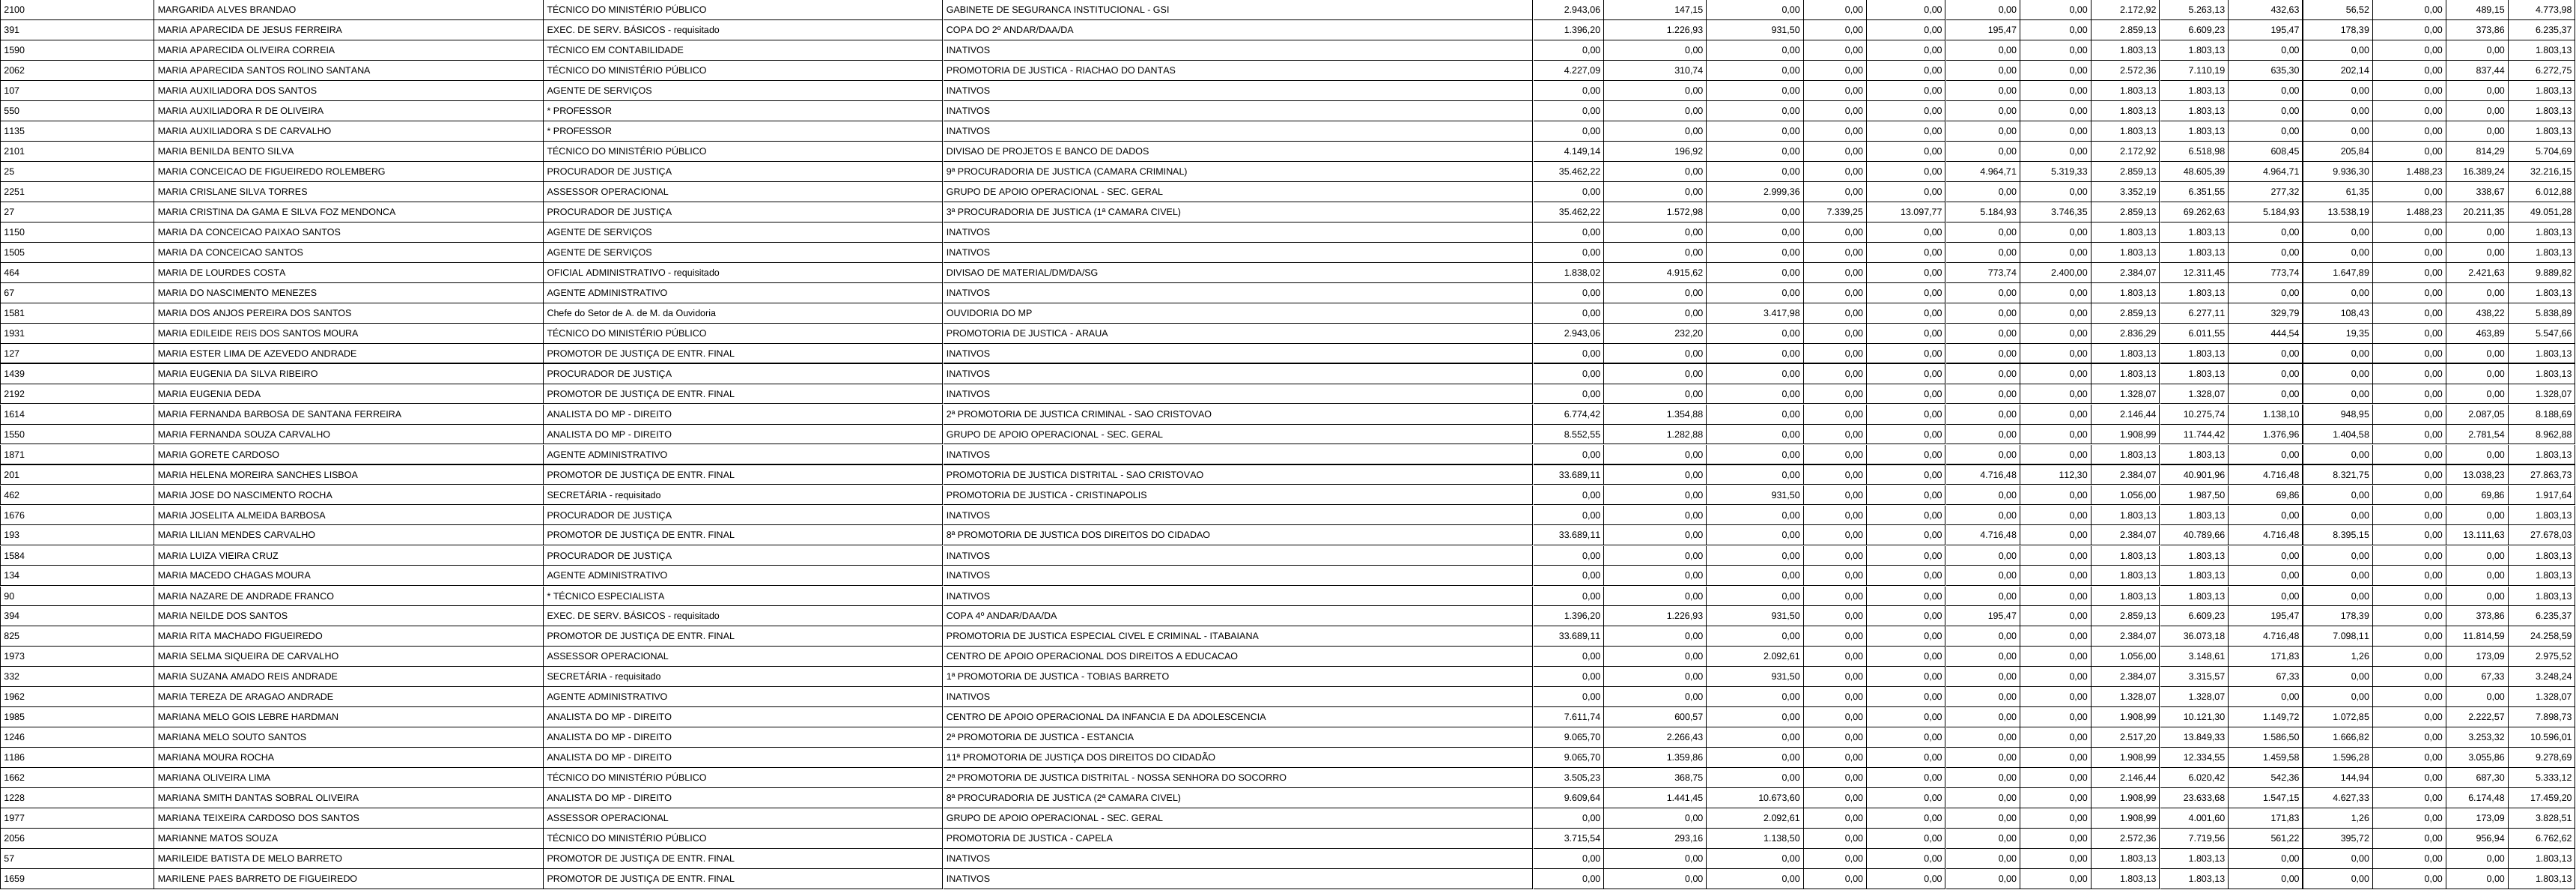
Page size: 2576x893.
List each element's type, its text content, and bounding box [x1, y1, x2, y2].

table_cell 0,00 [1707, 223, 1803, 242]
table_header MARGARIDA ALVES BRANDAO [154, 0, 543, 19]
table_cell 0,00 [1867, 566, 1945, 585]
table_header 489,15 [2446, 0, 2508, 19]
table_cell MARIA FERNANDA SOUZA CARVALHO [154, 425, 543, 444]
table_cell INATIVOS [944, 687, 1532, 706]
table_cell 332 [1, 667, 154, 686]
table_cell 1.803,13 [2160, 283, 2228, 303]
table_cell 0,00 [2373, 81, 2446, 100]
table_cell 0,00 [1604, 687, 1706, 706]
table_cell 0,00 [1946, 283, 2020, 303]
table_cell 0,00 [2020, 808, 2091, 828]
table_cell 2.384,07 [2092, 465, 2159, 484]
table_cell 16.389,24 [2446, 162, 2508, 181]
table_cell 1.803,13 [2509, 849, 2575, 868]
table_cell 0,00 [2373, 829, 2446, 848]
table_cell 2.384,07 [2092, 626, 2159, 646]
table_cell 0,00 [1804, 101, 1866, 121]
table_cell 0,00 [2229, 81, 2302, 100]
table_cell 0,00 [2373, 748, 2446, 767]
table_header 2100 [1, 0, 154, 19]
table_cell 67,33 [2229, 667, 2302, 686]
table_header 0,00 [2020, 0, 2091, 19]
table_cell 0,00 [1946, 182, 2020, 202]
table_cell 13.849,33 [2160, 727, 2228, 747]
table_cell PROMOTORIA DE JUSTICA - CAPELA [944, 829, 1532, 848]
table_cell 0,00 [1604, 121, 1706, 141]
table_cell 0,00 [1867, 324, 1945, 343]
table_cell 0,00 [2446, 445, 2508, 464]
table_cell DIVISAO DE PROJETOS E BANCO DE DADOS [944, 142, 1532, 161]
table_cell 1.803,13 [2092, 223, 2159, 242]
table_cell 0,00 [1804, 727, 1866, 747]
table_cell 0,00 [1604, 587, 1706, 605]
table_cell 2.092,61 [1707, 647, 1803, 666]
table_cell 1.803,13 [2092, 344, 2159, 363]
table_cell 0,00 [2373, 707, 2446, 727]
table_cell 9.936,30 [2303, 162, 2372, 181]
table_cell 2192 [1, 384, 154, 403]
table_cell 0,00 [1604, 485, 1706, 504]
table_cell 956,94 [2446, 829, 2508, 848]
table_cell 195,47 [2229, 606, 2302, 626]
table_cell 0,00 [2229, 101, 2302, 121]
table_cell 0,00 [2229, 364, 2302, 384]
table_cell 2251 [1, 182, 154, 202]
table_cell 1,26 [2303, 808, 2372, 828]
table_cell 0,00 [1804, 566, 1866, 585]
table_cell 0,00 [1707, 344, 1803, 363]
table_cell 0,00 [2229, 445, 2302, 464]
table_cell 1.803,13 [2160, 81, 2228, 100]
table_cell 173,09 [2446, 647, 2508, 666]
table_cell 40.789,66 [2160, 525, 2228, 545]
table_cell 1.908,99 [2092, 707, 2159, 727]
table_cell MARILENE PAES BARRETO DE FIGUEIREDO [154, 869, 543, 889]
table_cell 4.964,71 [2229, 162, 2302, 181]
table_cell 0,00 [1946, 687, 2020, 706]
table_cell 3.148,61 [2160, 647, 2228, 666]
table_cell 33.689,11 [1534, 525, 1603, 545]
table_cell 61,35 [2303, 182, 2372, 202]
table_cell 27.863,73 [2509, 465, 2575, 484]
table_cell MARIA TEREZA DE ARAGAO ANDRADE [154, 687, 543, 706]
table_cell 195,47 [1946, 606, 2020, 626]
table_cell 0,00 [2446, 687, 2508, 706]
table_cell ASSESSOR OPERACIONAL [544, 647, 942, 666]
table_cell PROMOTOR DE JUSTIÇA DE ENTR. FINAL [544, 344, 942, 363]
table_cell 0,00 [1867, 283, 1945, 303]
table_cell 205,84 [2303, 142, 2372, 161]
table_cell MARIA DO NASCIMENTO MENEZES [154, 283, 543, 303]
table_cell INATIVOS [944, 566, 1532, 585]
table_cell 6.235,37 [2509, 606, 2575, 626]
table_cell 7.110,19 [2160, 61, 2228, 80]
table_cell 20.211,35 [2446, 202, 2508, 222]
table_cell 1.803,13 [2160, 223, 2228, 242]
table_header 0,00 [1946, 0, 2020, 19]
table_cell 0,00 [2373, 303, 2446, 323]
table_cell 0,00 [1604, 667, 1706, 686]
table_cell 1.282,88 [1604, 425, 1706, 444]
table_cell MARIA SELMA SIQUEIRA DE CARVALHO [154, 647, 543, 666]
table_cell INATIVOS [944, 506, 1532, 524]
table_cell MARIA AUXILIADORA S DE CARVALHO [154, 121, 543, 141]
table_cell DIVISAO DE MATERIAL/DM/DA/SG [944, 263, 1532, 282]
table_cell PROCURADOR DE JUSTIÇA [544, 162, 942, 181]
table_cell 11.814,59 [2446, 626, 2508, 646]
table_cell 4.627,33 [2303, 788, 2372, 808]
table_cell 0,00 [2020, 142, 2091, 161]
table_cell 0,00 [2020, 40, 2091, 60]
table_cell 1.328,07 [2509, 687, 2575, 706]
table_cell 1.803,13 [2092, 121, 2159, 141]
table_cell 0,00 [1707, 445, 1803, 464]
table_cell 6.235,37 [2509, 20, 2575, 40]
table_cell 0,00 [1804, 445, 1866, 464]
table_cell 0,00 [1867, 587, 1945, 605]
table_cell MARIA DA CONCEICAO SANTOS [154, 243, 543, 262]
table_cell TÉCNICO EM CONTABILIDADE [544, 40, 942, 60]
table_cell 0,00 [1604, 364, 1706, 384]
table_cell 0,00 [2020, 506, 2091, 524]
table_header 432,63 [2229, 0, 2302, 19]
table_cell 1.917,64 [2509, 485, 2575, 504]
table_cell 0,00 [2303, 566, 2372, 585]
table_cell 1614 [1, 405, 154, 424]
table_cell 0,00 [2020, 606, 2091, 626]
table_cell 0,00 [1946, 324, 2020, 343]
table_cell 69,86 [2229, 485, 2302, 504]
table_cell INATIVOS [944, 849, 1532, 868]
table_cell 0,00 [2373, 40, 2446, 60]
table_cell * PROFESSOR [544, 121, 942, 141]
table_cell 561,22 [2229, 829, 2302, 848]
table_cell 112,30 [2020, 465, 2091, 484]
table_cell 0,00 [1867, 344, 1945, 363]
table_cell 0,00 [2020, 626, 2091, 646]
table_cell 948,95 [2303, 405, 2372, 424]
table_cell 171,83 [2229, 808, 2302, 828]
table_cell 0,00 [2229, 243, 2302, 262]
table_cell 0,00 [2373, 384, 2446, 403]
table_cell 0,00 [1804, 182, 1866, 202]
table_cell PROCURADOR DE JUSTIÇA [544, 546, 942, 565]
table_cell 931,50 [1707, 20, 1803, 40]
table_cell 0,00 [2373, 405, 2446, 424]
table_cell 0,00 [1867, 667, 1945, 686]
table_header TÉCNICO DO MINISTÉRIO PÚBLICO [544, 0, 942, 19]
table_cell 1.359,86 [1604, 748, 1706, 767]
table_cell 0,00 [1867, 20, 1945, 40]
table_cell 3.352,19 [2092, 182, 2159, 202]
table_cell 0,00 [1534, 687, 1603, 706]
table_cell 1.987,50 [2160, 485, 2228, 504]
table_cell INATIVOS [944, 546, 1532, 565]
table_cell 0,00 [1707, 465, 1803, 484]
table_cell 3.746,35 [2020, 202, 2091, 222]
table_cell 1150 [1, 223, 154, 242]
table_cell 0,00 [1946, 869, 2020, 889]
table_cell INATIVOS [944, 223, 1532, 242]
table_cell 1.328,07 [2092, 687, 2159, 706]
table_cell 0,00 [1867, 606, 1945, 626]
table_cell 6.272,75 [2509, 61, 2575, 80]
table_cell 0,00 [2373, 243, 2446, 262]
table_cell 2.859,13 [2092, 162, 2159, 181]
table_cell 0,00 [2373, 223, 2446, 242]
table_cell 2.572,36 [2092, 61, 2159, 80]
table_cell 462 [1, 485, 154, 504]
table_cell 178,39 [2303, 606, 2372, 626]
table_cell CENTRO DE APOIO OPERACIONAL DOS DIREITOS A EDUCACAO [944, 647, 1532, 666]
table_cell 5.184,93 [1946, 202, 2020, 222]
table_cell 0,00 [2446, 869, 2508, 889]
table_cell PROMOTOR DE JUSTIÇA DE ENTR. FINAL [544, 525, 942, 545]
table_cell 1.149,72 [2229, 707, 2302, 727]
table_cell 33.689,11 [1534, 465, 1603, 484]
table_cell 0,00 [1804, 707, 1866, 727]
table_cell 1135 [1, 121, 154, 141]
table_cell MARIANNE MATOS SOUZA [154, 829, 543, 848]
table_cell 0,00 [1946, 445, 2020, 464]
table_cell 0,00 [2020, 364, 2091, 384]
table_cell 4.716,48 [1946, 465, 2020, 484]
table_cell MARIA GORETE CARDOSO [154, 445, 543, 464]
table_cell 1.376,96 [2229, 425, 2302, 444]
table_cell MARIA LUIZA VIEIRA CRUZ [154, 546, 543, 565]
table_cell 0,00 [2373, 525, 2446, 545]
table_cell 0,00 [2020, 81, 2091, 100]
table_cell 1.488,23 [2373, 162, 2446, 181]
table_cell 195,47 [2229, 20, 2302, 40]
table_cell 0,00 [1707, 40, 1803, 60]
table_cell 338,67 [2446, 182, 2508, 202]
table_cell 0,00 [2020, 748, 2091, 767]
table_cell 17.459,20 [2509, 788, 2575, 808]
table_cell 25 [1, 162, 154, 181]
table_cell 4.716,48 [1946, 525, 2020, 545]
table_cell 0,00 [1707, 727, 1803, 747]
table_cell 9.278,69 [2509, 748, 2575, 767]
table_cell 0,00 [2020, 61, 2091, 80]
table_cell 1.803,13 [2160, 849, 2228, 868]
table_cell 0,00 [1946, 808, 2020, 828]
table_cell 0,00 [1946, 101, 2020, 121]
table_cell 0,00 [1867, 223, 1945, 242]
table_cell 0,00 [2020, 788, 2091, 808]
table_cell 0,00 [2373, 667, 2446, 686]
table_cell 1977 [1, 808, 154, 828]
table_cell MARIA FERNANDA BARBOSA DE SANTANA FERREIRA [154, 405, 543, 424]
table_cell 0,00 [1804, 40, 1866, 60]
table_cell 0,00 [1804, 829, 1866, 848]
table_cell 0,00 [2446, 223, 2508, 242]
table_cell 0,00 [2303, 506, 2372, 524]
table_cell 1228 [1, 788, 154, 808]
table_cell MARIA RITA MACHADO FIGUEIREDO [154, 626, 543, 646]
table_cell 368,75 [1604, 768, 1706, 787]
table_cell 202,14 [2303, 61, 2372, 80]
table_cell 0,00 [2373, 364, 2446, 384]
table_cell 0,00 [2373, 687, 2446, 706]
table_cell 13.538,19 [2303, 202, 2372, 222]
table_cell 0,00 [2020, 324, 2091, 343]
table_cell 6.174,48 [2446, 788, 2508, 808]
table_cell PROCURADOR DE JUSTIÇA [544, 202, 942, 222]
table_cell 1.803,13 [2092, 283, 2159, 303]
table_cell 0,00 [1604, 243, 1706, 262]
table_cell 0,00 [1707, 587, 1803, 605]
table_cell 2ª PROMOTORIA DE JUSTICA DISTRITAL - NOSSA SENHORA DO SOCORRO [944, 768, 1532, 787]
table_cell 11.744,42 [2160, 425, 2228, 444]
table_cell 2.384,07 [2092, 525, 2159, 545]
table_cell MARIA HELENA MOREIRA SANCHES LISBOA [154, 465, 543, 484]
table_cell 5.333,12 [2509, 768, 2575, 787]
table_cell 0,00 [2020, 525, 2091, 545]
table_cell TÉCNICO DO MINISTÉRIO PÚBLICO [544, 829, 942, 848]
table_cell 1.803,13 [2509, 283, 2575, 303]
table_cell 0,00 [1804, 808, 1866, 828]
table_cell 0,00 [2020, 869, 2091, 889]
table_cell 5.704,69 [2509, 142, 2575, 161]
table_cell 1.803,13 [2160, 243, 2228, 262]
table_cell 0,00 [1946, 647, 2020, 666]
table_cell 1.572,98 [1604, 202, 1706, 222]
table_cell 1.803,13 [2509, 223, 2575, 242]
table_cell 1.803,13 [2509, 344, 2575, 363]
table_cell 49.051,28 [2509, 202, 2575, 222]
table_cell 0,00 [1804, 344, 1866, 363]
table_cell 1.803,13 [2160, 445, 2228, 464]
table_cell 0,00 [2373, 727, 2446, 747]
table_cell 11ª PROMOTORIA DE JUSTIÇA DOS DIREITOS DO CIDADÃO [944, 748, 1532, 767]
table_cell 67 [1, 283, 154, 303]
table_cell 277,32 [2229, 182, 2302, 202]
table_cell 0,00 [2020, 303, 2091, 323]
table_cell AGENTE DE SERVIÇOS [544, 81, 942, 100]
table_cell 1.547,15 [2229, 788, 2302, 808]
table_cell 1.908,99 [2092, 788, 2159, 808]
table_cell 0,00 [1604, 546, 1706, 565]
table_cell PROCURADOR DE JUSTIÇA [544, 364, 942, 384]
table_cell 0,00 [2373, 606, 2446, 626]
table_cell 2.384,07 [2092, 667, 2159, 686]
table_cell 3.505,23 [1534, 768, 1603, 787]
table_cell 2.421,63 [2446, 263, 2508, 282]
table_cell 0,00 [1867, 788, 1945, 808]
table_cell 107 [1, 81, 154, 100]
table_header 5.263,13 [2160, 0, 2228, 19]
table_cell 1.803,13 [2092, 849, 2159, 868]
table_cell 0,00 [1604, 223, 1706, 242]
table_cell 0,00 [1534, 849, 1603, 868]
table_cell 4.227,09 [1534, 61, 1603, 80]
table_cell MARIA EUGENIA DEDA [154, 384, 543, 403]
table_cell 0,00 [2020, 587, 2091, 605]
table_cell 0,00 [1604, 566, 1706, 585]
table_cell 2.384,07 [2092, 263, 2159, 282]
table_cell 0,00 [2303, 364, 2372, 384]
table_cell * TÉCNICO ESPECIALISTA [544, 587, 942, 605]
table_cell 0,00 [1946, 344, 2020, 363]
table_cell INATIVOS [944, 283, 1532, 303]
table_cell 1.908,99 [2092, 425, 2159, 444]
table_cell 1.404,58 [2303, 425, 2372, 444]
table_cell 0,00 [2020, 546, 2091, 565]
table_cell 3.248,24 [2509, 667, 2575, 686]
table_cell 1.803,13 [2160, 587, 2228, 605]
table_cell MARIA APARECIDA DE JESUS FERREIRA [154, 20, 543, 40]
table_cell 395,72 [2303, 829, 2372, 848]
table_cell 0,00 [1946, 81, 2020, 100]
table_cell 2.836,29 [2092, 324, 2159, 343]
table_cell OFICIAL ADMINISTRATIVO - requisitado [544, 263, 942, 282]
table_header 0,00 [1804, 0, 1866, 19]
table_cell 1.803,13 [2509, 364, 2575, 384]
table_cell 0,00 [1867, 465, 1945, 484]
table_cell 1871 [1, 445, 154, 464]
table_cell 0,00 [1946, 121, 2020, 141]
table_header 2.943,06 [1534, 0, 1603, 19]
table_cell MARIANA MELO GOIS LEBRE HARDMAN [154, 707, 543, 727]
table_cell 0,00 [2373, 647, 2446, 666]
table_cell 1.441,45 [1604, 788, 1706, 808]
table_cell 2.781,54 [2446, 425, 2508, 444]
table_cell 0,00 [2303, 546, 2372, 565]
table_cell 2.999,36 [1707, 182, 1803, 202]
table_cell ASSESSOR OPERACIONAL [544, 808, 942, 828]
table_cell 0,00 [2373, 121, 2446, 141]
table_cell 0,00 [1804, 465, 1866, 484]
table_cell 232,20 [1604, 324, 1706, 343]
table_cell 2.146,44 [2092, 768, 2159, 787]
table_cell 0,00 [2303, 243, 2372, 262]
table_cell OUVIDORIA DO MP [944, 303, 1532, 323]
table_cell 0,00 [2020, 445, 2091, 464]
table_cell 0,00 [2020, 768, 2091, 787]
table_cell 3.828,51 [2509, 808, 2575, 828]
table_cell 0,00 [1867, 485, 1945, 504]
table_cell 1590 [1, 40, 154, 60]
table_cell 0,00 [1707, 142, 1803, 161]
table_cell PROMOTORIA DE JUSTICA - ARAUA [944, 324, 1532, 343]
table_cell 4.964,71 [1946, 162, 2020, 181]
table_cell PROMOTORIA DE JUSTICA ESPECIAL CIVEL E CRIMINAL - ITABAIANA [944, 626, 1532, 646]
table_cell 2.146,44 [2092, 405, 2159, 424]
table_cell 1.803,13 [2092, 566, 2159, 585]
table_cell 0,00 [1867, 162, 1945, 181]
table_cell 0,00 [2229, 384, 2302, 403]
table_cell 1.803,13 [2092, 506, 2159, 524]
table_cell MARIA EDILEIDE REIS DOS SANTOS MOURA [154, 324, 543, 343]
table_cell 1.803,13 [2160, 40, 2228, 60]
table_cell 3.715,54 [1534, 829, 1603, 848]
table_cell 0,00 [2020, 223, 2091, 242]
table_cell 0,00 [2373, 869, 2446, 889]
table_cell 0,00 [1867, 121, 1945, 141]
table_cell 2.092,61 [1707, 808, 1803, 828]
table_cell 0,00 [1946, 485, 2020, 504]
table_cell 1.803,13 [2509, 546, 2575, 565]
table_cell PROMOTORIA DE JUSTICA - RIACHAO DO DANTAS [944, 61, 1532, 80]
table_header 0,00 [2373, 0, 2446, 19]
table_cell 6.012,88 [2509, 182, 2575, 202]
table_cell MARIA CONCEICAO DE FIGUEIREDO ROLEMBERG [154, 162, 543, 181]
table_cell 0,00 [2303, 687, 2372, 706]
table_cell 0,00 [1604, 101, 1706, 121]
table_cell 3.315,57 [2160, 667, 2228, 686]
table_cell 0,00 [1804, 324, 1866, 343]
table_cell 0,00 [2303, 667, 2372, 686]
table_cell 0,00 [1804, 20, 1866, 40]
table_cell 33.689,11 [1534, 626, 1603, 646]
table_cell 825 [1, 626, 154, 646]
table_cell 0,00 [2020, 283, 2091, 303]
table_cell 1.803,13 [2509, 101, 2575, 121]
table_cell 0,00 [1867, 869, 1945, 889]
table_cell 1.803,13 [2092, 243, 2159, 262]
table_cell 0,00 [1867, 303, 1945, 323]
table_cell 1.803,13 [2160, 566, 2228, 585]
table_cell 1.328,07 [2160, 687, 2228, 706]
table_cell 2.943,06 [1534, 324, 1603, 343]
table_cell MARIA LILIAN MENDES CARVALHO [154, 525, 543, 545]
table_cell 0,00 [1804, 81, 1866, 100]
table_cell 0,00 [1867, 263, 1945, 282]
table_cell 0,00 [1707, 243, 1803, 262]
table_cell 6.609,23 [2160, 606, 2228, 626]
table_cell 1.908,99 [2092, 748, 2159, 767]
table_cell 0,00 [1946, 546, 2020, 565]
table_cell 438,22 [2446, 303, 2508, 323]
table_cell 7.719,56 [2160, 829, 2228, 848]
table_cell 0,00 [2020, 344, 2091, 363]
table_cell 1.803,13 [2509, 587, 2575, 605]
table_cell 3.253,32 [2446, 727, 2508, 747]
table_cell 0,00 [2373, 182, 2446, 202]
table_cell PROMOTOR DE JUSTIÇA DE ENTR. FINAL [544, 384, 942, 403]
table_cell MARIA ESTER LIMA DE AZEVEDO ANDRADE [154, 344, 543, 363]
table_cell 8.552,55 [1534, 425, 1603, 444]
table_cell 1662 [1, 768, 154, 787]
table_cell 2062 [1, 61, 154, 80]
table_cell 0,00 [1946, 788, 2020, 808]
table_cell 0,00 [2446, 364, 2508, 384]
table_cell 0,00 [1867, 849, 1945, 868]
table_cell PROCURADOR DE JUSTIÇA [544, 506, 942, 524]
table_cell INATIVOS [944, 243, 1532, 262]
table_cell 0,00 [2229, 40, 2302, 60]
table_cell 687,30 [2446, 768, 2508, 787]
table_cell 464 [1, 263, 154, 282]
table_cell 1.803,13 [2160, 364, 2228, 384]
table_cell 0,00 [2373, 849, 2446, 868]
table_cell 0,00 [1946, 61, 2020, 80]
table_cell SECRETÁRIA - requisitado [544, 667, 942, 686]
table_cell 67,33 [2446, 667, 2508, 686]
table_cell 36.073,18 [2160, 626, 2228, 646]
table_cell 0,00 [1534, 384, 1603, 403]
table_cell PROMOTOR DE JUSTIÇA DE ENTR. FINAL [544, 626, 942, 646]
table_cell 2ª PROMOTORIA DE JUSTICA - ESTANCIA [944, 727, 1532, 747]
table_cell MARIA JOSE DO NASCIMENTO ROCHA [154, 485, 543, 504]
table_cell 0,00 [1707, 61, 1803, 80]
table_cell 9.889,82 [2509, 263, 2575, 282]
table_cell AGENTE ADMINISTRATIVO [544, 687, 942, 706]
table_cell 0,00 [2373, 142, 2446, 161]
table_cell 0,00 [2303, 384, 2372, 403]
table_cell 0,00 [1707, 707, 1803, 727]
table_cell 27 [1, 202, 154, 222]
table_header 147,15 [1604, 0, 1706, 19]
table_cell ASSESSOR OPERACIONAL [544, 182, 942, 202]
table_cell MARIANA SMITH DANTAS SOBRAL OLIVEIRA [154, 788, 543, 808]
table_cell 0,00 [1707, 263, 1803, 282]
table_cell 4.149,14 [1534, 142, 1603, 161]
table_cell PROMOTOR DE JUSTIÇA DE ENTR. FINAL [544, 465, 942, 484]
table_cell 1.803,13 [2509, 869, 2575, 889]
table_cell 0,00 [2229, 687, 2302, 706]
table_cell 0,00 [2303, 283, 2372, 303]
table_cell 1.803,13 [2092, 445, 2159, 464]
table_cell MARIA JOSELITA ALMEIDA BARBOSA [154, 506, 543, 524]
table_cell MARIANA TEIXEIRA CARDOSO DOS SANTOS [154, 808, 543, 828]
table_cell 0,00 [2446, 546, 2508, 565]
table_cell 0,00 [2229, 566, 2302, 585]
table_cell 1.666,82 [2303, 727, 2372, 747]
table_cell 293,16 [1604, 829, 1706, 848]
table_cell CENTRO DE APOIO OPERACIONAL DA INFANCIA E DA ADOLESCENCIA [944, 707, 1532, 727]
table_cell 2.172,92 [2092, 142, 2159, 161]
table_cell 0,00 [1804, 425, 1866, 444]
table_cell 23.633,68 [2160, 788, 2228, 808]
table_cell 0,00 [1707, 748, 1803, 767]
table_cell 0,00 [1604, 162, 1706, 181]
table_cell 10.673,60 [1707, 788, 1803, 808]
table_cell 171,83 [2229, 647, 2302, 666]
table_cell 0,00 [2020, 829, 2091, 848]
table_cell 0,00 [1804, 243, 1866, 262]
table_cell 0,00 [1946, 626, 2020, 646]
table_cell 0,00 [1707, 525, 1803, 545]
table_cell 0,00 [2446, 40, 2508, 60]
table_cell * PROFESSOR [544, 101, 942, 121]
table_cell 0,00 [1804, 162, 1866, 181]
table_cell INATIVOS [944, 344, 1532, 363]
table_cell 0,00 [1946, 587, 2020, 605]
table_cell 0,00 [1604, 384, 1706, 403]
table_cell 0,00 [1946, 364, 2020, 384]
table_cell 1973 [1, 647, 154, 666]
table_cell 7.339,25 [1804, 202, 1866, 222]
table_cell MARIA BENILDA BENTO SILVA [154, 142, 543, 161]
table_cell 1.803,13 [2092, 587, 2159, 605]
table_cell MARIA CRISTINA DA GAMA E SILVA FOZ MENDONCA [154, 202, 543, 222]
table_cell 9.065,70 [1534, 727, 1603, 747]
table_cell 2.859,13 [2092, 202, 2159, 222]
table_cell 10.275,74 [2160, 405, 2228, 424]
table_cell 608,45 [2229, 142, 2302, 161]
table_cell 0,00 [2020, 243, 2091, 262]
table_cell 0,00 [2373, 485, 2446, 504]
table_cell 0,00 [2229, 546, 2302, 565]
table_cell 1931 [1, 324, 154, 343]
table_cell 0,00 [1604, 303, 1706, 323]
table_cell 1.072,85 [2303, 707, 2372, 727]
table_cell 0,00 [1804, 849, 1866, 868]
table_cell 0,00 [1534, 121, 1603, 141]
table_cell AGENTE ADMINISTRATIVO [544, 445, 942, 464]
table_cell 2.517,20 [2092, 727, 2159, 747]
table_cell MARIANA MELO SOUTO SANTOS [154, 727, 543, 747]
table_cell 3.417,98 [1707, 303, 1803, 323]
table_cell 10.596,01 [2509, 727, 2575, 747]
table_cell INATIVOS [944, 445, 1532, 464]
table_cell 1.056,00 [2092, 485, 2159, 504]
table_cell 0,00 [2303, 121, 2372, 141]
table_cell 0,00 [1867, 61, 1945, 80]
table_cell 9ª PROCURADORIA DE JUSTICA (CAMARA CRIMINAL) [944, 162, 1532, 181]
table_cell 4.915,62 [1604, 263, 1706, 282]
table_cell ANALISTA DO MP - DIREITO [544, 707, 942, 727]
table_cell 0,00 [1534, 445, 1603, 464]
table_cell 5.838,89 [2509, 303, 2575, 323]
table_cell 391 [1, 20, 154, 40]
table_cell 0,00 [1867, 768, 1945, 787]
table_cell 0,00 [1946, 667, 2020, 686]
table_cell 0,00 [1804, 263, 1866, 282]
table_cell INATIVOS [944, 81, 1532, 100]
table_cell 0,00 [1804, 626, 1866, 646]
table_cell 7.898,73 [2509, 707, 2575, 727]
table_cell 0,00 [2020, 405, 2091, 424]
table_header GABINETE DE SEGURANCA INSTITUCIONAL - GSI [944, 0, 1532, 19]
table_cell MARIA SUZANA AMADO REIS ANDRADE [154, 667, 543, 686]
table_cell 8.321,75 [2303, 465, 2372, 484]
table_header 0,00 [1707, 0, 1803, 19]
table_cell 0,00 [1867, 81, 1945, 100]
table_cell 7.098,11 [2303, 626, 2372, 646]
table_cell 1.396,20 [1534, 20, 1603, 40]
table_cell INATIVOS [944, 587, 1532, 605]
table_cell PROMOTOR DE JUSTIÇA DE ENTR. FINAL [544, 869, 942, 889]
table_cell 329,79 [2229, 303, 2302, 323]
table_cell 5.547,66 [2509, 324, 2575, 343]
table_cell 8.962,88 [2509, 425, 2575, 444]
table_cell 0,00 [1534, 243, 1603, 262]
table_cell 0,00 [2020, 425, 2091, 444]
table_cell EXEC. DE SERV. BÁSICOS - requisitado [544, 606, 942, 626]
table_cell 2056 [1, 829, 154, 848]
table_cell 0,00 [2020, 707, 2091, 727]
table_cell 550 [1, 101, 154, 121]
table_cell 0,00 [1604, 465, 1706, 484]
table_cell 2.859,13 [2092, 606, 2159, 626]
table_cell 0,00 [1946, 303, 2020, 323]
table_cell 0,00 [2229, 121, 2302, 141]
table_cell 1.803,13 [2160, 344, 2228, 363]
table_cell 1.803,13 [2509, 81, 2575, 100]
table_cell 4.001,60 [2160, 808, 2228, 828]
table_cell 310,74 [1604, 61, 1706, 80]
table_cell 373,86 [2446, 20, 2508, 40]
table_cell 13.111,63 [2446, 525, 2508, 545]
table_cell 0,00 [2373, 283, 2446, 303]
table_cell PROMOTORIA DE JUSTICA DISTRITAL - SAO CRISTOVAO [944, 465, 1532, 484]
table_cell ANALISTA DO MP - DIREITO [544, 405, 942, 424]
table_cell 1.803,13 [2160, 546, 2228, 565]
table_cell 0,00 [1804, 283, 1866, 303]
table_cell INATIVOS [944, 364, 1532, 384]
table_cell 0,00 [1867, 829, 1945, 848]
table_cell INATIVOS [944, 121, 1532, 141]
table_header 2.172,92 [2092, 0, 2159, 19]
table_cell 0,00 [1604, 626, 1706, 646]
table_cell 0,00 [1867, 525, 1945, 545]
table_cell AGENTE DE SERVIÇOS [544, 223, 942, 242]
table_cell 6.774,42 [1534, 405, 1603, 424]
table_cell 0,00 [2373, 626, 2446, 646]
table_cell 2.222,57 [2446, 707, 2508, 727]
table_cell AGENTE DE SERVIÇOS [544, 243, 942, 262]
table_cell 1439 [1, 364, 154, 384]
table_cell 0,00 [1804, 525, 1866, 545]
table_cell INATIVOS [944, 384, 1532, 403]
table_cell 931,50 [1707, 485, 1803, 504]
table_cell MARIA DA CONCEICAO PAIXAO SANTOS [154, 223, 543, 242]
table_cell 1659 [1, 869, 154, 889]
table_cell 0,00 [2020, 485, 2091, 504]
table_cell 1.226,93 [1604, 606, 1706, 626]
table_cell GRUPO DE APOIO OPERACIONAL - SEC. GERAL [944, 182, 1532, 202]
table_cell 0,00 [2020, 647, 2091, 666]
table_cell 373,86 [2446, 606, 2508, 626]
table_cell 0,00 [1707, 121, 1803, 141]
table_cell 0,00 [2373, 20, 2446, 40]
table_cell 1.354,88 [1604, 405, 1706, 424]
table_cell ANALISTA DO MP - DIREITO [544, 788, 942, 808]
table_cell 773,74 [2229, 263, 2302, 282]
table_cell 0,00 [1707, 626, 1803, 646]
table_cell 0,00 [1867, 364, 1945, 384]
table_cell 0,00 [1604, 849, 1706, 868]
table_cell MARIA AUXILIADORA R DE OLIVEIRA [154, 101, 543, 121]
table_cell 0,00 [1707, 687, 1803, 706]
table_cell 0,00 [2303, 223, 2372, 242]
table_cell MARIA AUXILIADORA DOS SANTOS [154, 81, 543, 100]
table_cell 0,00 [1867, 40, 1945, 60]
table_cell 0,00 [2303, 40, 2372, 60]
table_cell MARIA MACEDO CHAGAS MOURA [154, 566, 543, 585]
table_cell 0,00 [1804, 121, 1866, 141]
table_cell 1676 [1, 506, 154, 524]
table_cell 0,00 [1534, 667, 1603, 686]
table_cell 0,00 [1804, 606, 1866, 626]
table_cell 1.056,00 [2092, 647, 2159, 666]
table_cell 0,00 [1867, 727, 1945, 747]
table_cell 69.262,63 [2160, 202, 2228, 222]
table_cell 144,94 [2303, 768, 2372, 787]
table_cell 463,89 [2446, 324, 2508, 343]
table_cell 0,00 [1604, 182, 1706, 202]
table_cell 173,09 [2446, 808, 2508, 828]
table_cell 0,00 [2446, 849, 2508, 868]
table_cell 542,36 [2229, 768, 2302, 787]
table_cell 2.975,52 [2509, 647, 2575, 666]
table_cell 0,00 [1867, 626, 1945, 646]
table_cell 9.609,64 [1534, 788, 1603, 808]
table_cell 5.319,33 [2020, 162, 2091, 181]
table_cell 0,00 [1707, 324, 1803, 343]
table_cell 0,00 [2446, 506, 2508, 524]
table_cell 1.803,13 [2092, 81, 2159, 100]
table_cell 0,00 [2446, 283, 2508, 303]
table_cell 134 [1, 566, 154, 585]
table_cell MARIA DE LOURDES COSTA [154, 263, 543, 282]
table_cell 1985 [1, 707, 154, 727]
table_cell 0,00 [2020, 121, 2091, 141]
table_cell 1581 [1, 303, 154, 323]
table_cell 0,00 [2020, 727, 2091, 747]
table_cell 6.351,55 [2160, 182, 2228, 202]
table_cell 0,00 [2020, 182, 2091, 202]
table_cell MARIA CRISLANE SILVA TORRES [154, 182, 543, 202]
table_cell 6.609,23 [2160, 20, 2228, 40]
table_cell 600,57 [1604, 707, 1706, 727]
table_cell 0,00 [1867, 445, 1945, 464]
table_cell 0,00 [2373, 808, 2446, 828]
table_cell 0,00 [1804, 748, 1866, 767]
table_cell 0,00 [1867, 243, 1945, 262]
table_cell 0,00 [1946, 849, 2020, 868]
table_cell 0,00 [1946, 405, 2020, 424]
table_cell 1.328,07 [2092, 384, 2159, 403]
table_cell 0,00 [1946, 748, 2020, 767]
table_cell 0,00 [1534, 647, 1603, 666]
table_cell 0,00 [2229, 587, 2302, 605]
table_cell 0,00 [2229, 223, 2302, 242]
table_cell 1550 [1, 425, 154, 444]
table_cell 0,00 [1534, 81, 1603, 100]
table_cell 0,00 [1867, 808, 1945, 828]
table_cell 0,00 [2303, 101, 2372, 121]
table_cell 0,00 [1804, 485, 1866, 504]
table_cell 0,00 [2373, 263, 2446, 282]
table_cell 0,00 [1534, 283, 1603, 303]
table_cell MARIA APARECIDA OLIVEIRA CORREIA [154, 40, 543, 60]
table_cell TÉCNICO DO MINISTÉRIO PÚBLICO [544, 768, 942, 787]
table_cell 444,54 [2229, 324, 2302, 343]
table_cell 0,00 [2020, 20, 2091, 40]
table_cell 0,00 [1707, 202, 1803, 222]
table_cell 178,39 [2303, 20, 2372, 40]
table_cell 13.097,77 [1867, 202, 1945, 222]
table_cell COPA 4º ANDAR/DAA/DA [944, 606, 1532, 626]
table_cell 0,00 [1604, 283, 1706, 303]
table_cell 0,00 [1604, 869, 1706, 889]
table_cell 0,00 [1534, 344, 1603, 363]
table_cell 0,00 [1804, 364, 1866, 384]
table_cell 0,00 [1804, 303, 1866, 323]
table_cell 0,00 [2020, 849, 2091, 868]
table_cell 0,00 [2020, 667, 2091, 686]
table_cell 0,00 [1867, 647, 1945, 666]
table_header 56,52 [2303, 0, 2372, 19]
table_cell 1584 [1, 546, 154, 565]
table_cell 1.908,99 [2092, 808, 2159, 828]
table_cell 0,00 [1804, 768, 1866, 787]
table_cell 0,00 [1946, 707, 2020, 727]
table_cell 394 [1, 606, 154, 626]
table_cell 0,00 [1804, 506, 1866, 524]
table_cell 4.716,48 [2229, 626, 2302, 646]
table_cell 2.087,05 [2446, 405, 2508, 424]
table_cell 0,00 [2446, 344, 2508, 363]
table_cell 7.611,74 [1534, 707, 1603, 727]
table_cell 0,00 [1946, 727, 2020, 747]
table_cell 931,50 [1707, 667, 1803, 686]
table_cell 0,00 [2303, 869, 2372, 889]
table_cell 201 [1, 465, 154, 484]
table_cell 1.328,07 [2160, 384, 2228, 403]
table_cell 6.011,55 [2160, 324, 2228, 343]
table_cell 0,00 [2229, 506, 2302, 524]
table_cell 0,00 [1707, 81, 1803, 100]
table_cell MARIANA MOURA ROCHA [154, 748, 543, 767]
table_cell 6.762,62 [2509, 829, 2575, 848]
table_cell 1.803,13 [2509, 121, 2575, 141]
table_cell 0,00 [2303, 587, 2372, 605]
table_header 0,00 [1867, 0, 1945, 19]
table_cell 0,00 [1707, 101, 1803, 121]
table_cell 0,00 [1867, 142, 1945, 161]
table_cell 1.803,13 [2092, 869, 2159, 889]
table_cell 4.716,48 [2229, 465, 2302, 484]
table_cell INATIVOS [944, 869, 1532, 889]
table_cell 196,92 [1604, 142, 1706, 161]
table_cell MARIA NAZARE DE ANDRADE FRANCO [154, 587, 543, 605]
table_cell 0,00 [1946, 829, 2020, 848]
table_cell 0,00 [2373, 587, 2446, 605]
table_cell 0,00 [1804, 587, 1866, 605]
table_cell 1246 [1, 727, 154, 747]
table_cell 35.462,22 [1534, 162, 1603, 181]
table_cell 0,00 [1604, 525, 1706, 545]
table_cell 1.803,13 [2509, 40, 2575, 60]
table_cell 0,00 [1804, 647, 1866, 666]
table_cell MARIANA OLIVEIRA LIMA [154, 768, 543, 787]
table_cell 0,00 [1707, 768, 1803, 787]
table_cell 0,00 [1534, 485, 1603, 504]
table_cell ANALISTA DO MP - DIREITO [544, 425, 942, 444]
table_cell 2.859,13 [2092, 303, 2159, 323]
table_cell 0,00 [2229, 344, 2302, 363]
table_cell 0,00 [2303, 344, 2372, 363]
table_cell 57 [1, 849, 154, 868]
table_cell 1.803,13 [2160, 506, 2228, 524]
table_cell 2.400,00 [2020, 263, 2091, 282]
table_cell 0,00 [1604, 344, 1706, 363]
table_cell 8ª PROCURADORIA DE JUSTICA (2ª CAMARA CIVEL) [944, 788, 1532, 808]
table_cell 0,00 [1946, 142, 2020, 161]
table_cell 12.334,55 [2160, 748, 2228, 767]
table_cell 0,00 [1707, 869, 1803, 889]
table_cell 0,00 [1867, 384, 1945, 403]
table_cell 0,00 [2373, 425, 2446, 444]
table_cell 2.859,13 [2092, 20, 2159, 40]
table_cell 1.803,13 [2092, 364, 2159, 384]
table_cell 1.803,13 [2509, 506, 2575, 524]
table_cell 0,00 [1804, 223, 1866, 242]
table_cell 6.020,42 [2160, 768, 2228, 787]
table_cell 0,00 [1534, 566, 1603, 585]
table_cell 0,00 [1534, 101, 1603, 121]
table_cell 24.258,59 [2509, 626, 2575, 646]
table_cell AGENTE ADMINISTRATIVO [544, 283, 942, 303]
table_cell 0,00 [2303, 849, 2372, 868]
table_cell 0,00 [1946, 384, 2020, 403]
table_cell 0,00 [1867, 748, 1945, 767]
table_cell 1.803,13 [2160, 121, 2228, 141]
table_cell 0,00 [2446, 384, 2508, 403]
table_cell 0,00 [2020, 566, 2091, 585]
table_cell 2ª PROMOTORIA DE JUSTICA CRIMINAL - SAO CRISTOVAO [944, 405, 1532, 424]
table_cell 0,00 [2373, 344, 2446, 363]
table_cell 5.184,93 [2229, 202, 2302, 222]
table_cell 773,74 [1946, 263, 2020, 282]
table_cell 1.803,13 [2160, 101, 2228, 121]
table_cell 0,00 [2446, 587, 2508, 605]
table_cell 0,00 [2373, 445, 2446, 464]
table_cell 0,00 [1604, 40, 1706, 60]
table_cell 1.226,93 [1604, 20, 1706, 40]
table_cell 0,00 [1707, 162, 1803, 181]
table_cell 1.803,13 [2092, 101, 2159, 121]
table_cell 0,00 [2446, 121, 2508, 141]
table_cell 193 [1, 525, 154, 545]
table_cell 0,00 [2020, 101, 2091, 121]
table_cell 0,00 [1707, 546, 1803, 565]
table_cell 0,00 [1534, 546, 1603, 565]
table_cell 1.586,50 [2229, 727, 2302, 747]
table_cell MARIA NEILDE DOS SANTOS [154, 606, 543, 626]
table_cell 1.803,13 [2509, 445, 2575, 464]
table_cell 8.395,15 [2303, 525, 2372, 545]
table_cell 0,00 [1707, 384, 1803, 403]
table_cell 35.462,22 [1534, 202, 1603, 222]
table_cell 19,35 [2303, 324, 2372, 343]
table_cell 0,00 [1946, 425, 2020, 444]
table_cell 0,00 [1867, 506, 1945, 524]
table_cell 0,00 [2229, 849, 2302, 868]
table_cell 1.838,02 [1534, 263, 1603, 282]
table_cell 0,00 [1707, 566, 1803, 585]
table_cell 0,00 [2229, 283, 2302, 303]
table_cell 69,86 [2446, 485, 2508, 504]
table_cell TÉCNICO DO MINISTÉRIO PÚBLICO [544, 324, 942, 343]
table_cell MARIA APARECIDA SANTOS ROLINO SANTANA [154, 61, 543, 80]
table_cell SECRETÁRIA - requisitado [544, 485, 942, 504]
table_cell 0,00 [1867, 546, 1945, 565]
table_cell 0,00 [1604, 647, 1706, 666]
table_cell 3.055,86 [2446, 748, 2508, 767]
table_cell 0,00 [1946, 768, 2020, 787]
table_cell MARILEIDE BATISTA DE MELO BARRETO [154, 849, 543, 868]
table_cell 0,00 [2229, 869, 2302, 889]
table_cell 1505 [1, 243, 154, 262]
table_cell 0,00 [1707, 849, 1803, 868]
table_cell 0,00 [1534, 587, 1603, 605]
table_cell 1.488,23 [2373, 202, 2446, 222]
table_cell MARIA DOS ANJOS PEREIRA DOS SANTOS [154, 303, 543, 323]
table_cell 0,00 [1946, 223, 2020, 242]
table_cell 1.803,13 [2160, 869, 2228, 889]
table_cell 0,00 [1867, 425, 1945, 444]
table_cell 1.459,58 [2229, 748, 2302, 767]
table_cell 1,26 [2303, 647, 2372, 666]
table_cell 1.803,13 [2509, 566, 2575, 585]
table_cell 8ª PROMOTORIA DE JUSTICA DOS DIREITOS DO CIDADAO [944, 525, 1532, 545]
table_cell 3ª PROCURADORIA DE JUSTICA (1ª CAMARA CIVEL) [944, 202, 1532, 222]
table_cell 90 [1, 587, 154, 605]
table_cell 0,00 [1707, 506, 1803, 524]
table_cell 0,00 [1804, 687, 1866, 706]
table_cell 0,00 [1946, 243, 2020, 262]
table_cell 0,00 [1804, 384, 1866, 403]
table_cell Chefe do Setor de A. de M. da Ouvidoria [544, 303, 942, 323]
table_cell EXEC. DE SERV. BÁSICOS - requisitado [544, 20, 942, 40]
table_cell 1.803,13 [2092, 546, 2159, 565]
table_cell TÉCNICO DO MINISTÉRIO PÚBLICO [544, 61, 942, 80]
table_header 4.773,98 [2509, 0, 2575, 19]
table_cell 108,43 [2303, 303, 2372, 323]
table_cell 6.277,11 [2160, 303, 2228, 323]
table_cell 0,00 [1534, 506, 1603, 524]
table_cell 1.138,50 [1707, 829, 1803, 848]
table_cell 0,00 [2373, 788, 2446, 808]
table_cell 13.038,23 [2446, 465, 2508, 484]
table_cell 32.216,15 [2509, 162, 2575, 181]
table_cell 0,00 [1707, 283, 1803, 303]
table_cell 0,00 [1946, 40, 2020, 60]
table_cell 0,00 [2373, 324, 2446, 343]
table_cell 0,00 [1534, 182, 1603, 202]
table_cell 0,00 [1604, 808, 1706, 828]
table_cell 0,00 [1604, 445, 1706, 464]
table_cell 0,00 [2303, 445, 2372, 464]
table_cell GRUPO DE APOIO OPERACIONAL - SEC. GERAL [944, 808, 1532, 828]
table_cell 48.605,39 [2160, 162, 2228, 181]
table_cell 0,00 [1604, 506, 1706, 524]
table_cell 27.678,03 [2509, 525, 2575, 545]
table_cell 0,00 [1804, 142, 1866, 161]
table_cell 837,44 [2446, 61, 2508, 80]
table_cell 0,00 [1867, 687, 1945, 706]
table_cell 1962 [1, 687, 154, 706]
table_cell 0,00 [2446, 81, 2508, 100]
table_cell 12.311,45 [2160, 263, 2228, 282]
table_cell TÉCNICO DO MINISTÉRIO PÚBLICO [544, 142, 942, 161]
table_cell 6.518,98 [2160, 142, 2228, 161]
table_cell 0,00 [1804, 405, 1866, 424]
table_cell 0,00 [2303, 485, 2372, 504]
table_cell 0,00 [2303, 81, 2372, 100]
table_cell 0,00 [1707, 425, 1803, 444]
table_cell 0,00 [1867, 182, 1945, 202]
table_cell 4.716,48 [2229, 525, 2302, 545]
table_cell 0,00 [1867, 707, 1945, 727]
table_cell INATIVOS [944, 40, 1532, 60]
table_cell 0,00 [1867, 405, 1945, 424]
table_cell 2.572,36 [2092, 829, 2159, 848]
table_cell 9.065,70 [1534, 748, 1603, 767]
table_cell 1186 [1, 748, 154, 767]
table_cell COPA DO 2º ANDAR/DAA/DA [944, 20, 1532, 40]
table_cell 0,00 [1534, 364, 1603, 384]
table_cell 1.138,10 [2229, 405, 2302, 424]
table_cell 1.803,13 [2509, 243, 2575, 262]
table_cell 127 [1, 344, 154, 363]
table_cell 0,00 [2373, 768, 2446, 787]
table_cell 10.121,30 [2160, 707, 2228, 727]
table_cell ANALISTA DO MP - DIREITO [544, 727, 942, 747]
table_cell 40.901,96 [2160, 465, 2228, 484]
table_cell 0,00 [1604, 81, 1706, 100]
table_cell 0,00 [2020, 384, 2091, 403]
table_cell AGENTE ADMINISTRATIVO [544, 566, 942, 585]
table_cell MARIA EUGENIA DA SILVA RIBEIRO [154, 364, 543, 384]
table_cell 0,00 [1804, 546, 1866, 565]
table_cell GRUPO DE APOIO OPERACIONAL - SEC. GERAL [944, 425, 1532, 444]
table_cell PROMOTOR DE JUSTIÇA DE ENTR. FINAL [544, 849, 942, 868]
table_cell 635,30 [2229, 61, 2302, 80]
table_cell 1.647,89 [2303, 263, 2372, 282]
table_cell 0,00 [1867, 101, 1945, 121]
table_cell 0,00 [2373, 61, 2446, 80]
table_cell 0,00 [1804, 869, 1866, 889]
table_cell 2.266,43 [1604, 727, 1706, 747]
table_cell 0,00 [2373, 465, 2446, 484]
table_cell 931,50 [1707, 606, 1803, 626]
table_cell 1ª PROMOTORIA DE JUSTICA - TOBIAS BARRETO [944, 667, 1532, 686]
table_cell INATIVOS [944, 101, 1532, 121]
table_cell 0,00 [1707, 405, 1803, 424]
table_cell 0,00 [2446, 101, 2508, 121]
table_cell 0,00 [1534, 223, 1603, 242]
table_cell 0,00 [1534, 303, 1603, 323]
table_cell 8.188,69 [2509, 405, 2575, 424]
table_cell 0,00 [1534, 869, 1603, 889]
table_cell 0,00 [1534, 808, 1603, 828]
table_cell 0,00 [1804, 788, 1866, 808]
table_cell 2101 [1, 142, 154, 161]
table_cell 1.803,13 [2092, 40, 2159, 60]
table_cell 0,00 [1946, 506, 2020, 524]
table_cell 0,00 [2373, 101, 2446, 121]
table_cell 0,00 [2373, 546, 2446, 565]
table_cell 1.396,20 [1534, 606, 1603, 626]
table_cell 0,00 [2373, 506, 2446, 524]
table_cell ANALISTA DO MP - DIREITO [544, 748, 942, 767]
table_cell PROMOTORIA DE JUSTICA - CRISTINAPOLIS [944, 485, 1532, 504]
table_cell 1.328,07 [2509, 384, 2575, 403]
table_cell 0,00 [1534, 40, 1603, 60]
table_cell 195,47 [1946, 20, 2020, 40]
table_cell 1.596,28 [2303, 748, 2372, 767]
table_cell 0,00 [2020, 687, 2091, 706]
table_cell 0,00 [2446, 566, 2508, 585]
table_cell 0,00 [1804, 667, 1866, 686]
table_cell 814,29 [2446, 142, 2508, 161]
table_cell 0,00 [1707, 364, 1803, 384]
table_cell 0,00 [2373, 566, 2446, 585]
table_cell 0,00 [1804, 61, 1866, 80]
table_cell 0,00 [2446, 243, 2508, 262]
table_cell 0,00 [1946, 566, 2020, 585]
